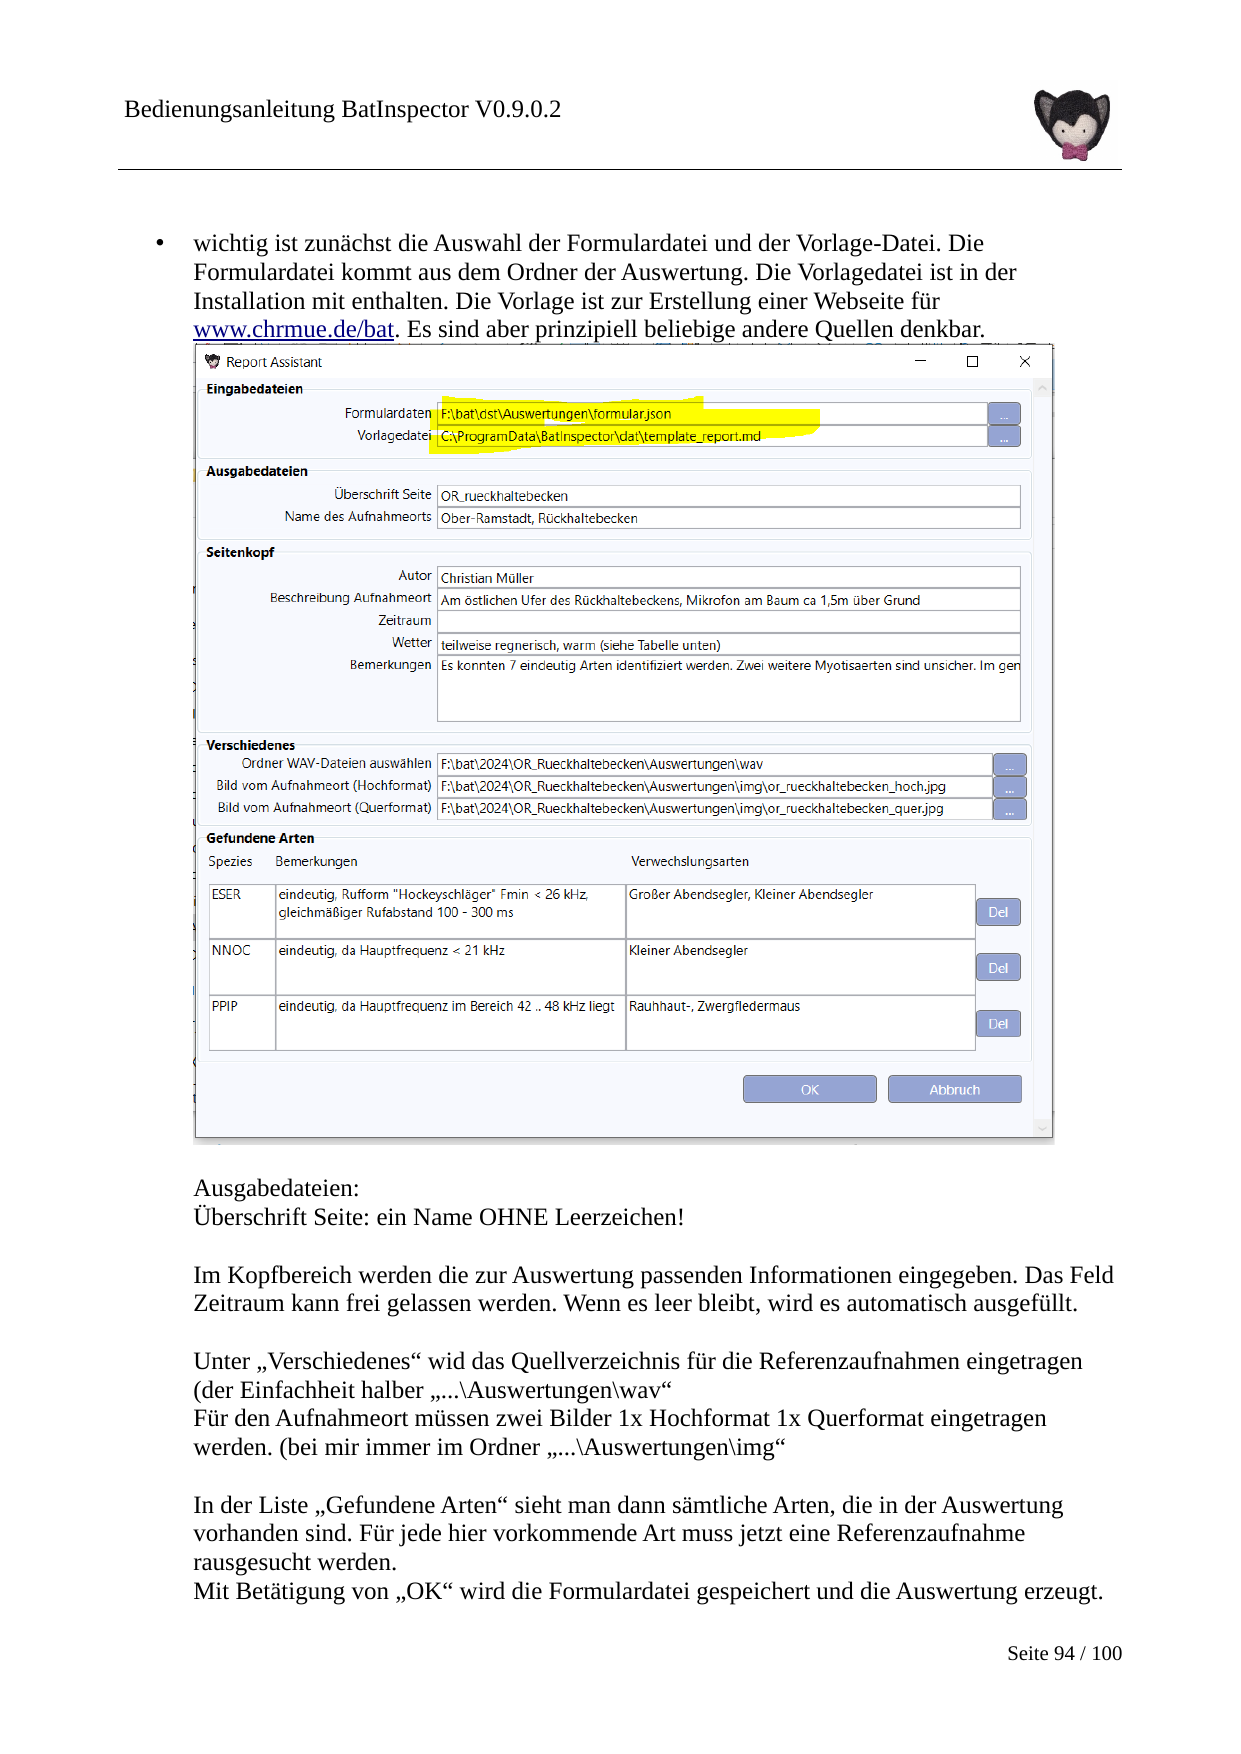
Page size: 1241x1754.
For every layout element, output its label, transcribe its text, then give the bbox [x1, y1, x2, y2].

picture [193, 343, 1055, 1145]
picture [1030, 80, 1119, 169]
list wichtig ist zunächst die Auswahl der Formulardatei und der Vorlage-Datei. Die Formulardatei kommt aus dem Ordner der Auswertung. Die Vorlagedatei ist in der Installation mit enthalten. Die Vorlage ist zur Erstellung einer Webseite für www.chrmue.de/bat. Es sind aber prinzipiell beliebige andere Quellen denkbar. Ausgabedateien: Überschrift Seite: ein Name OHNE Leerzeichen! Im Kopfbereich werden die zur Auswertung passenden Informationen eingegeben. Das Feld Zeitraum kann frei gelassen werden. Wenn es leer bleibt, wird es automatisch ausgefüllt. Unter „Verschiedenes“ wid das Quellverzeichnis für die Referenzaufnahmen eingetragen (der Einfachheit halber „...\Auswertungen\wav“ Für den Aufnahmeort müssen zwei Bilder 1x Hochformat 1x Querformat eingetragen werden. (bei mir immer im Ordner „...\Auswertungen\img“ In der Liste „Gefundene Arten“ sieht man dann sämtliche Arten, die in der Auswertung vorhanden sind. Für jede hier vorkommende Art muss jetzt eine Referenzaufnahme rausgesucht werden. Mit Betätigung von „OK“ wird die Formulardatei gespeichert und die Auswertung erzeugt. [156, 228, 1122, 1605]
